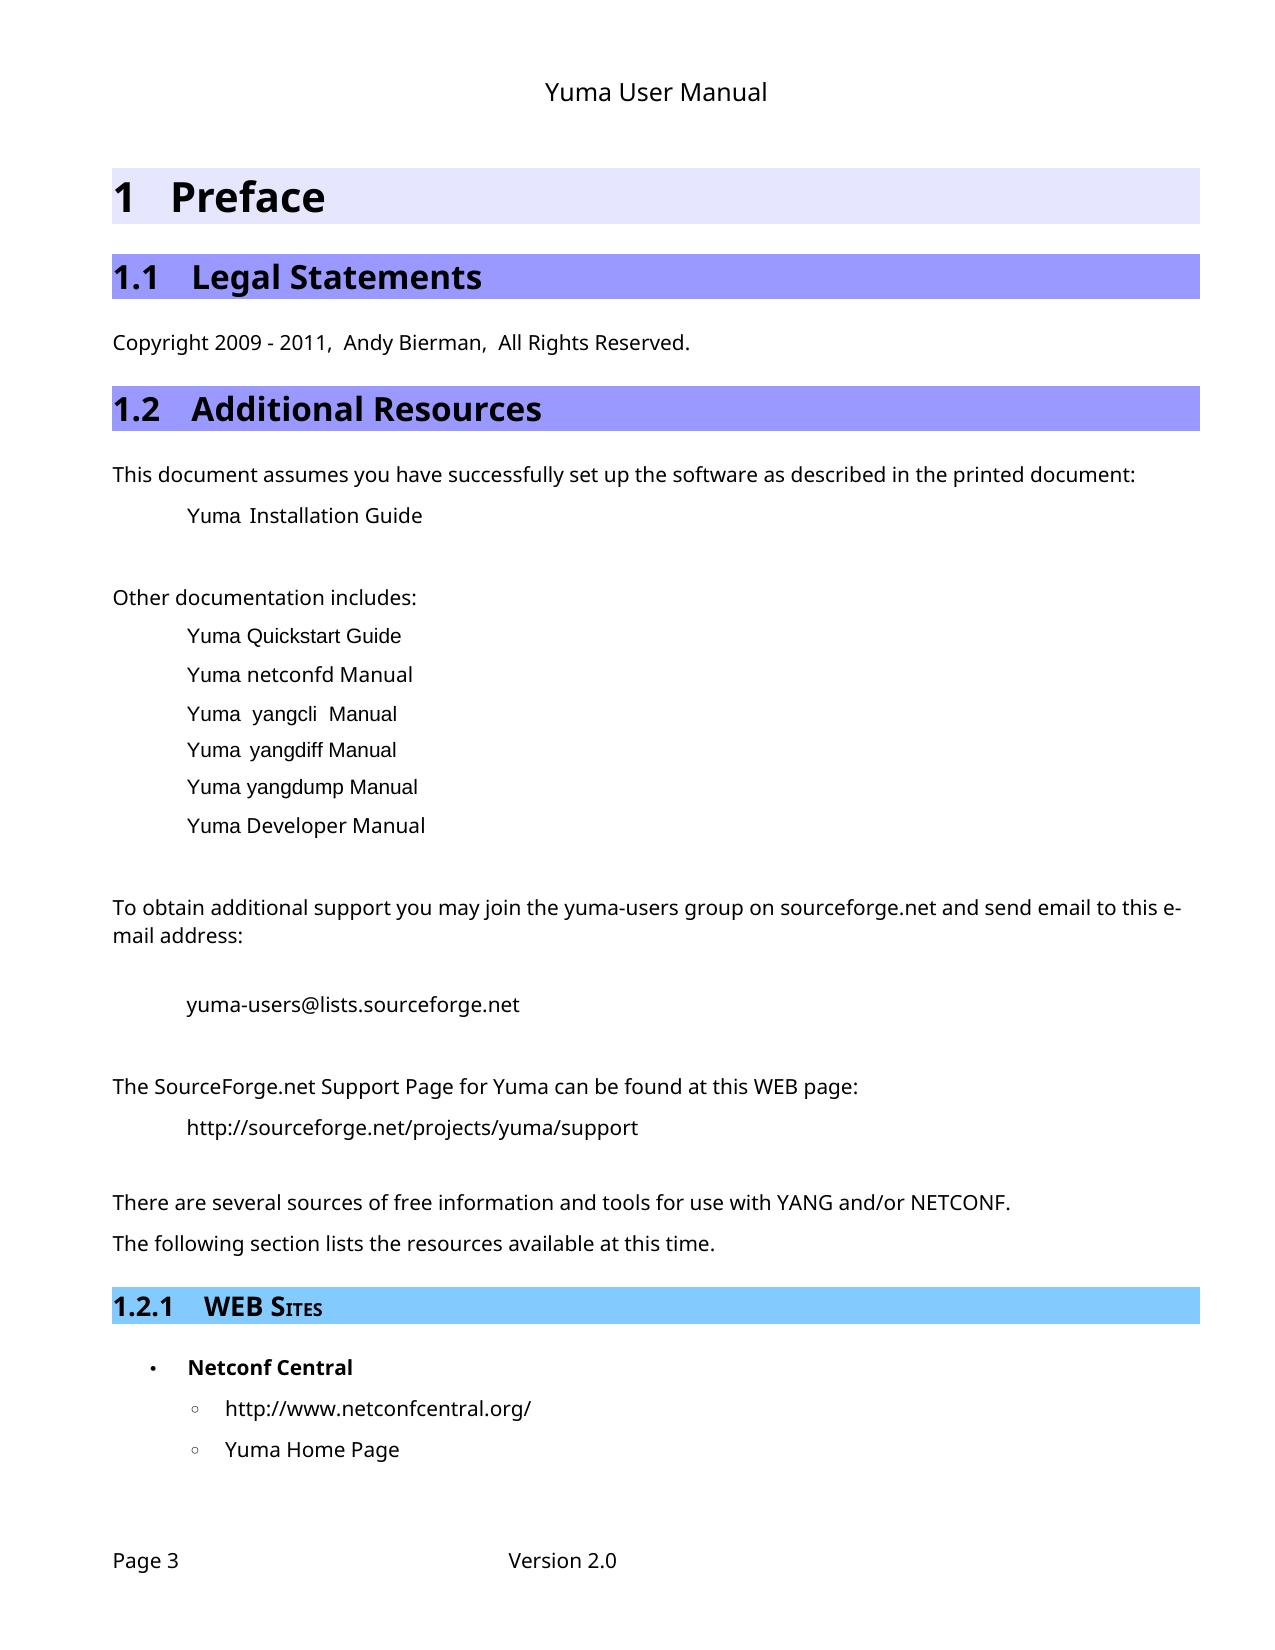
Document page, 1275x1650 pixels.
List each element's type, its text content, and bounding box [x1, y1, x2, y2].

subtitle Legal Statements [112, 254, 1200, 299]
text yuma-users@lists.sourceforge.net [112, 991, 1200, 1019]
text Yuma netconfd Manual [112, 661, 1200, 689]
text Yuma Installation Guide [112, 501, 1200, 530]
text Yuma Quickstart Guide [112, 624, 1200, 648]
text Yuma yangdump Manual [112, 774, 1200, 798]
text Copyright 2009 - 2011, Andy Bierman, All Rights Reserved. [112, 328, 1200, 357]
list http://www.netconfcentral.org/ [187, 1394, 1200, 1422]
list Yuma Home Page [187, 1435, 1200, 1463]
text Other documentation includes: [112, 583, 1200, 612]
text This document assumes you have successfully set up the software as described in the printed document: [112, 460, 1200, 489]
text There are several sources of free information and tools for use with YANG and/or NETCONF. [112, 1188, 1200, 1217]
text Yuma Developer Manual [112, 811, 1200, 839]
text Yuma yangcli Manual [112, 702, 1200, 726]
list Netconf Central [150, 1353, 1200, 1381]
text The following section lists the resources available at this time. [112, 1229, 1200, 1258]
subtitle WEB Sites [112, 1287, 1200, 1324]
subtitle Preface [112, 168, 1200, 224]
text Yuma yangdiff Manual [112, 738, 1200, 762]
text To obtain additional support you may join the yuma-users group on sourceforge.net and send email to this e-mail address: [112, 893, 1200, 978]
subtitle Additional Resources [112, 386, 1200, 431]
text The SourceForge.net Support Page for Yuma can be found at this WEB page: [112, 1072, 1200, 1101]
text http://sourceforge.net/projects/yuma/support [112, 1113, 1200, 1142]
